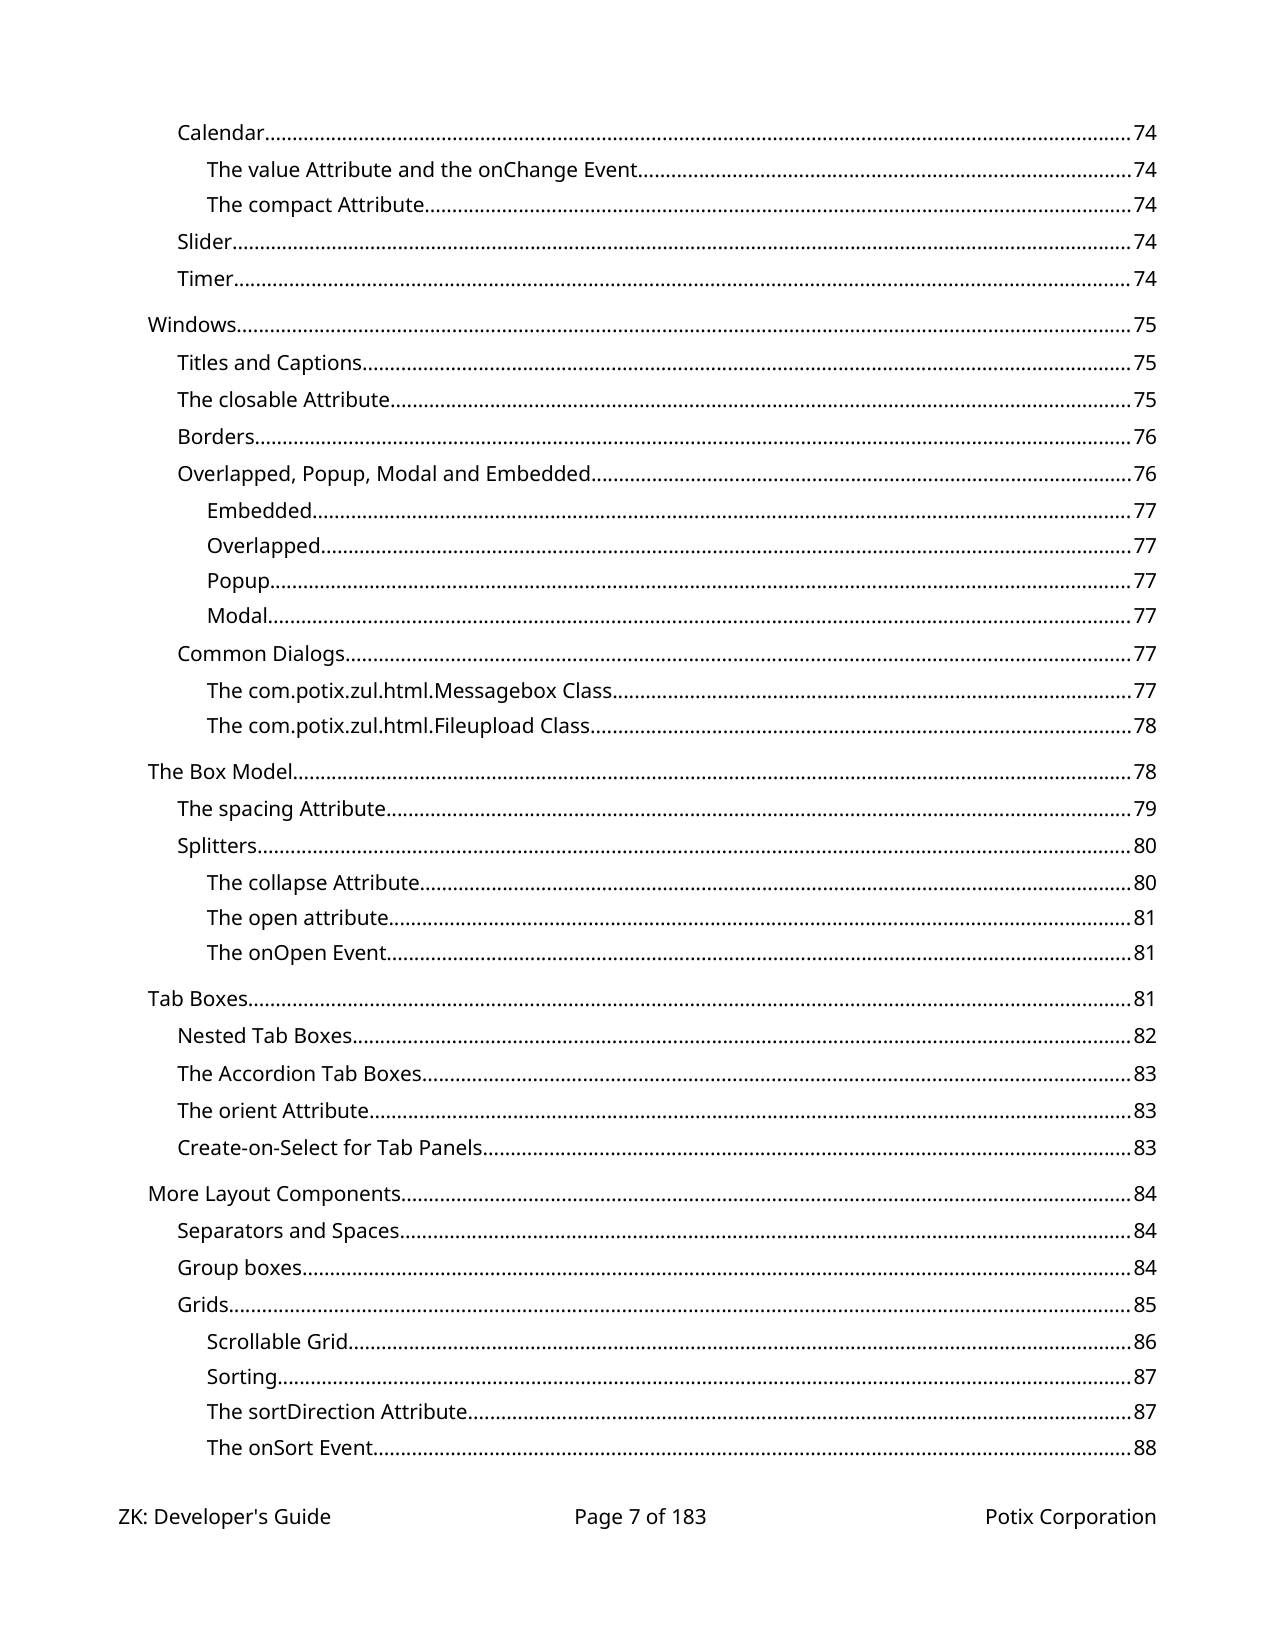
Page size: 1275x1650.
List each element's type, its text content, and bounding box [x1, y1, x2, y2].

text Slider 74 [177, 227, 1157, 256]
text Popup 77 [207, 566, 1157, 594]
text Borders 76 [177, 422, 1157, 450]
text Windows 75 [148, 311, 1157, 339]
text Common Dialogs 77 [177, 639, 1157, 667]
text Titles and Captions 75 [177, 348, 1157, 376]
text The sortDirection Attribute 87 [207, 1397, 1157, 1426]
text Nested Tab Boxes 82 [177, 1022, 1157, 1050]
text Sorting 87 [207, 1362, 1157, 1391]
text The onOpen Event 81 [207, 938, 1157, 967]
text Tab Boxes 81 [148, 984, 1157, 1013]
text The onSort Event 88 [207, 1433, 1157, 1461]
text Scrollable Grid 86 [207, 1327, 1157, 1355]
text More Layout Components 84 [148, 1179, 1157, 1207]
text The closable Attribute 75 [177, 385, 1157, 413]
text Grids 85 [177, 1290, 1157, 1318]
text The com.potix.zul.html.Fileupload Class 78 [207, 711, 1157, 739]
text Overlapped, Popup, Modal and Embedded 76 [177, 459, 1157, 487]
text The collapse Attribute 80 [207, 868, 1157, 896]
text The open attribute 81 [207, 903, 1157, 932]
text The com.potix.zul.html.Messagebox Class 77 [207, 676, 1157, 704]
text Embedded 77 [207, 496, 1157, 524]
text Splitters 80 [177, 831, 1157, 859]
text Modal 77 [207, 602, 1157, 630]
text The compact Attribute 74 [207, 190, 1157, 219]
text Create-on-Select for Tab Panels 83 [177, 1133, 1157, 1161]
text Separators and Spaces 84 [177, 1216, 1157, 1244]
text The spacing Attribute 79 [177, 794, 1157, 822]
text The Box Model 78 [148, 757, 1157, 785]
text The value Attribute and the onChange Event 74 [207, 155, 1157, 183]
text The Accordion Tab Boxes 83 [177, 1059, 1157, 1087]
text Group boxes 84 [177, 1253, 1157, 1281]
text The orient Attribute 83 [177, 1096, 1157, 1124]
text Timer 74 [177, 264, 1157, 293]
text Calendar 74 [177, 118, 1157, 146]
text Overlapped 77 [207, 531, 1157, 559]
